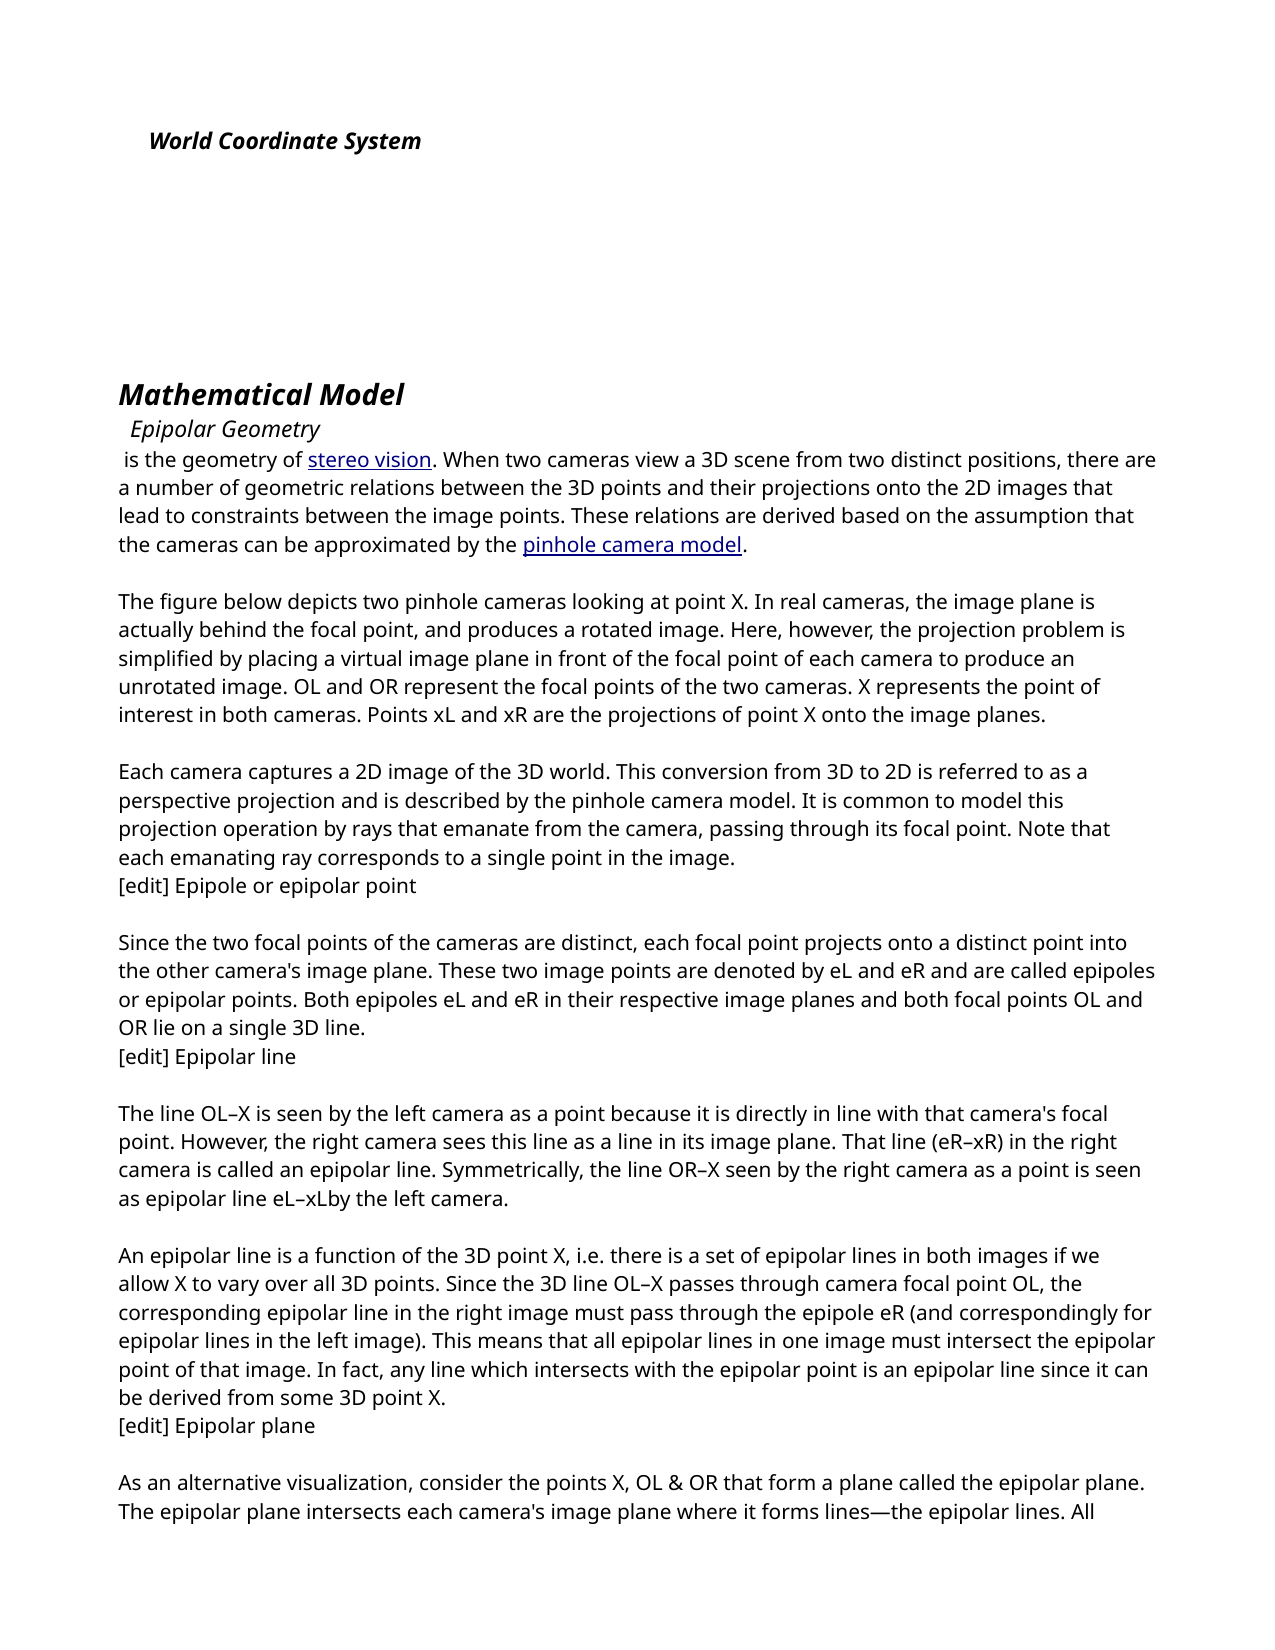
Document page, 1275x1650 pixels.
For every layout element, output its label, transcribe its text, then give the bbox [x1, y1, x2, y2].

text World Coordinate System [118, 118, 1157, 158]
text The figure below depicts two pinhole cameras looking at point X. In real cameras, the image plane is actually behind the focal point, and produces a rotated image. Here, however, the projection problem is simplified by placing a virtual image plane in front of the focal point of each camera to produce an unrotated image. OL and OR represent the focal points of the two cameras. X represents the point of interest in both cameras. Points xL and xR are the projections of point X onto the image planes. [118, 587, 1157, 729]
text Epipolar Geometry [118, 413, 1157, 445]
text [edit] Epipolar line [118, 1042, 1157, 1070]
text Mathematical Model [118, 374, 1157, 413]
text Since the two focal points of the cameras are distinct, each focal point projects onto a distinct point into the other camera's image plane. These two image points are denoted by eL and eR and are called epipoles or epipolar points. Both epipoles eL and eR in their respective image planes and both focal points OL and OR lie on a single 3D line. [118, 928, 1157, 1042]
text An epipolar line is a function of the 3D point X, i.e. there is a set of epipolar lines in both images if we allow X to vary over all 3D points. Since the 3D line OL–X passes through camera focal point OL, the corresponding epipolar line in the right image must pass through the epipole eR (and correspondingly for epipolar lines in the left image). This means that all epipolar lines in one image must intersect the epipolar point of that image. In fact, any line which intersects with the epipolar point is an epipolar line since it can be derived from some 3D point X. [118, 1241, 1157, 1412]
text [edit] Epipolar plane [118, 1412, 1157, 1440]
text [edit] Epipole or epipolar point [118, 871, 1157, 900]
text Each camera captures a 2D image of the 3D world. This conversion from 3D to 2D is referred to as a perspective projection and is described by the pinhole camera model. It is common to model this projection operation by rays that emanate from the camera, passing through its focal point. Note that each emanating ray corresponds to a single point in the image. [118, 757, 1157, 871]
text The line OL–X is seen by the left camera as a point because it is directly in line with that camera's focal point. However, the right camera sees this line as a line in its image plane. That line (eR–xR) in the right camera is called an epipolar line. Symmetrically, the line OR–X seen by the right camera as a point is seen as epipolar line eL–xLby the left camera. [118, 1099, 1157, 1212]
text is the geometry of stereo vision. When two cameras view a 3D scene from two distinct positions, there are a number of geometric relations between the 3D points and their projections onto the 2D images that lead to constraints between the image points. These relations are derived based on the assumption that the cameras can be approximated by the pinhole camera model. [118, 445, 1157, 558]
text As an alternative visualization, consider the points X, OL & OR that form a plane called the epipolar plane. The epipolar plane intersects each camera's image plane where it forms lines—the epipolar lines. All [118, 1468, 1157, 1525]
